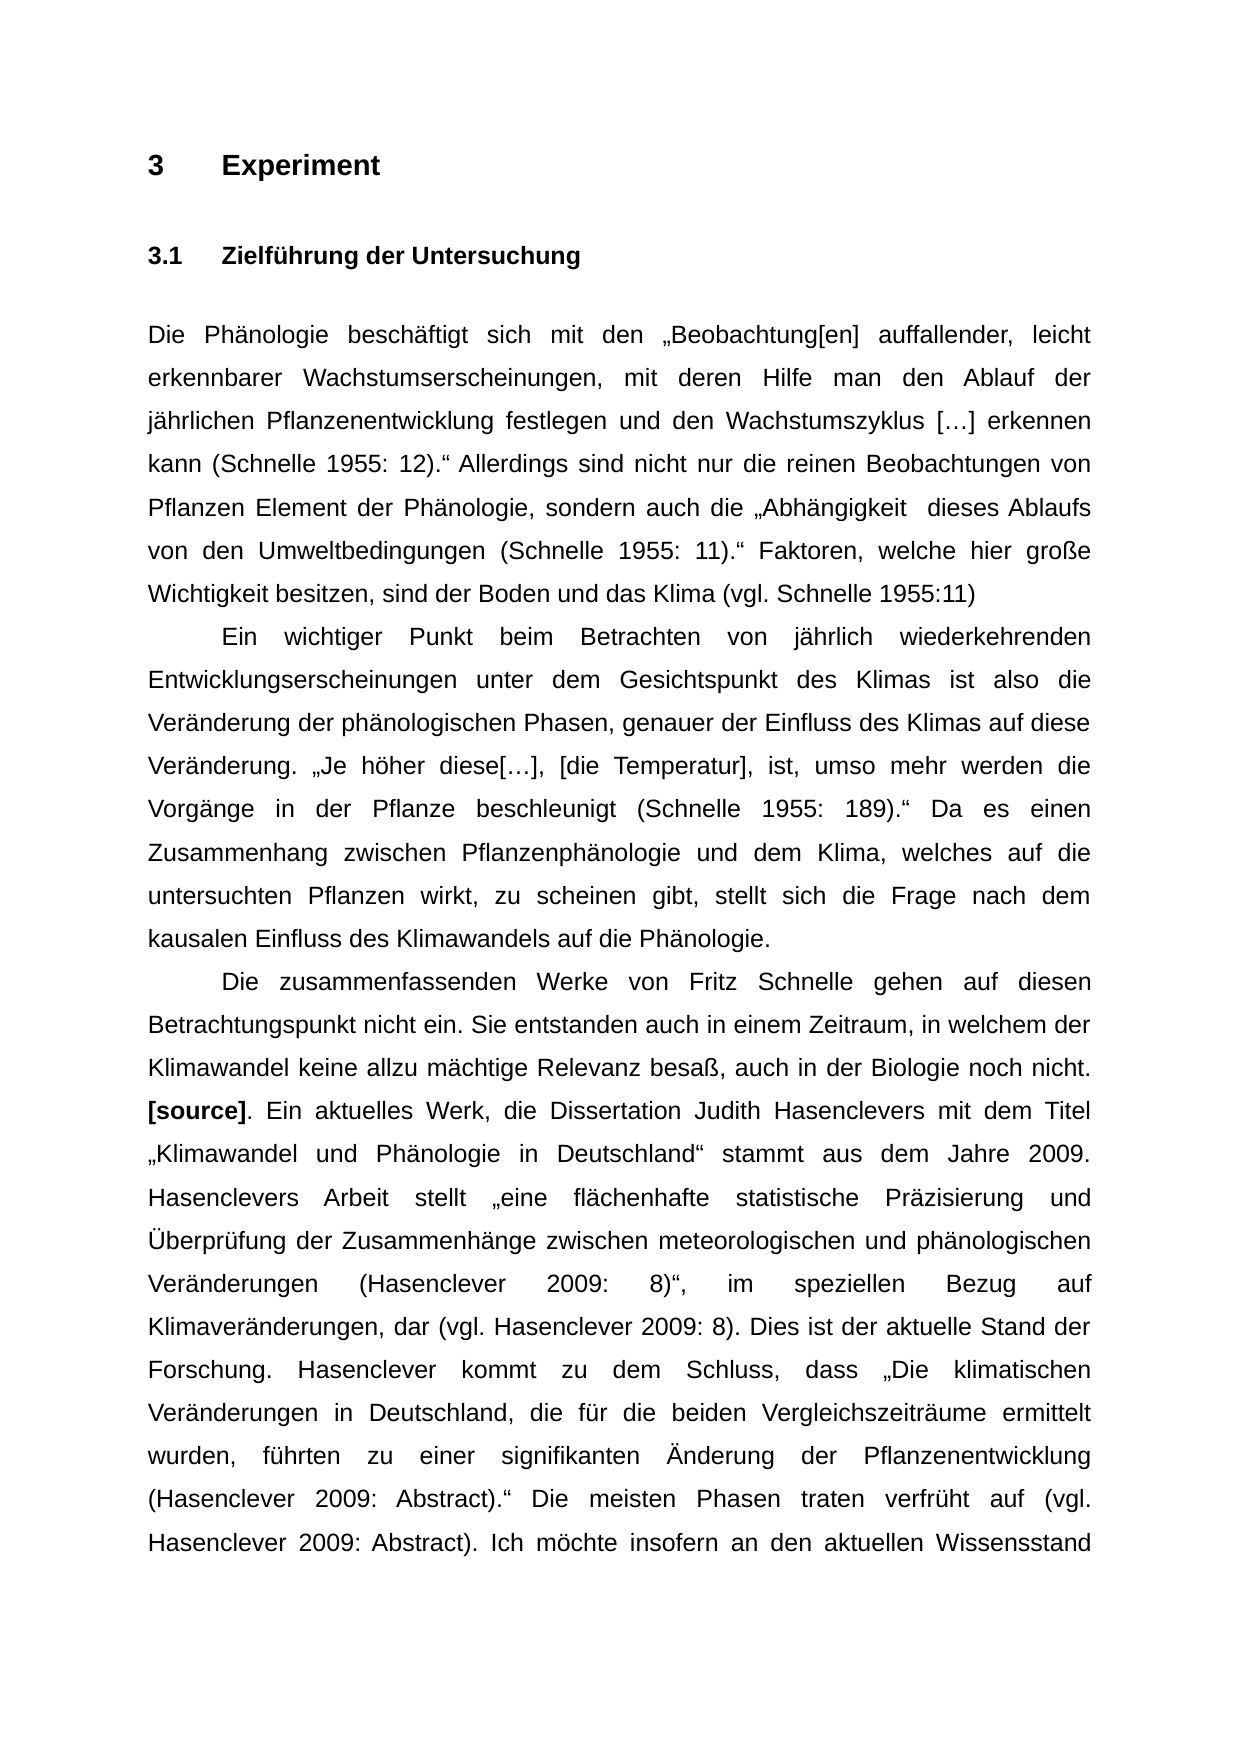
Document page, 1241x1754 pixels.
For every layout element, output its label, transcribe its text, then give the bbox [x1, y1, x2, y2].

text Die zusammenfassenden Werke von Fritz Schnelle gehen auf diesen Betrachtungspunkt nicht ein. Sie entstanden auch in einem Zeitraum, in welchem der Klimawandel keine allzu mächtige Relevanz besaß, auch in der Biologie noch nicht. [source]. Ein aktuelles Werk, die Dissertation Judith Hasenclevers mit dem Titel „Klimawandel und Phänologie in Deutschland“ stammt aus dem Jahre 2009. Hasenclevers Arbeit stellt „eine flächenhafte statistische Präzisierung und Überprüfung der Zusammenhänge zwischen meteorologischen und phänologischen Veränderungen (Hasenclever 2009: 8)“, im speziellen Bezug auf Klimaveränderungen, dar (vgl. Hasenclever 2009: 8). Dies ist der aktuelle Stand der Forschung. Hasenclever kommt zu dem Schluss, dass „Die klimatischen Veränderungen in Deutschland, die für die beiden Vergleichszeiträume ermittelt wurden, führten zu einer signifikanten Änderung der Pflanzenentwicklung (Hasenclever 2009: Abstract).“ Die meisten Phasen traten verfrüht auf (vgl. Hasenclever 2009: Abstract). Ich möchte insofern an den aktuellen Wissensstand [148, 967, 1093, 1556]
text Ein wichtiger Punkt beim Betrachten von jährlich wiederkehrenden Entwicklungserscheinungen unter dem Gesichtspunkt des Klimas ist also die Veränderung der phänologischen Phasen, genauer der Einfluss des Klimas auf diese Veränderung. „Je höher diese[…], [die Temperatur], ist, umso mehr werden die Vorgänge in der Pflanze beschleunigt (Schnelle 1955: 189).“ Da es einen Zusammenhang zwischen Pflanzenphänologie und dem Klima, welches auf die untersuchten Pflanzen wirkt, zu scheinen gibt, stellt sich die Frage nach dem kausalen Einfluss des Klimawandels auf die Phänologie. [148, 622, 1093, 953]
text 3 Experiment [148, 148, 1093, 181]
text 3.1 Zielführung der Untersuchung [148, 241, 1093, 270]
text Die Phänologie beschäftigt sich mit den „Beobachtung[en] auffallender, leicht erkennbarer Wachstumserscheinungen, mit deren Hilfe man den Ablauf der jährlichen Pflanzenentwicklung festlegen und den Wachstumszyklus […] erkennen kann (Schnelle 1955: 12).“ Allerdings sind nicht nur die reinen Beobachtungen von Pflanzen Element der Phänologie, sondern auch die „Abhängigkeit dieses Ablaufs von den Umweltbedingungen (Schnelle 1955: 11).“ Faktoren, welche hier große Wichtigkeit besitzen, sind der Boden und das Klima (vgl. Schnelle 1955:11) [148, 320, 1093, 608]
